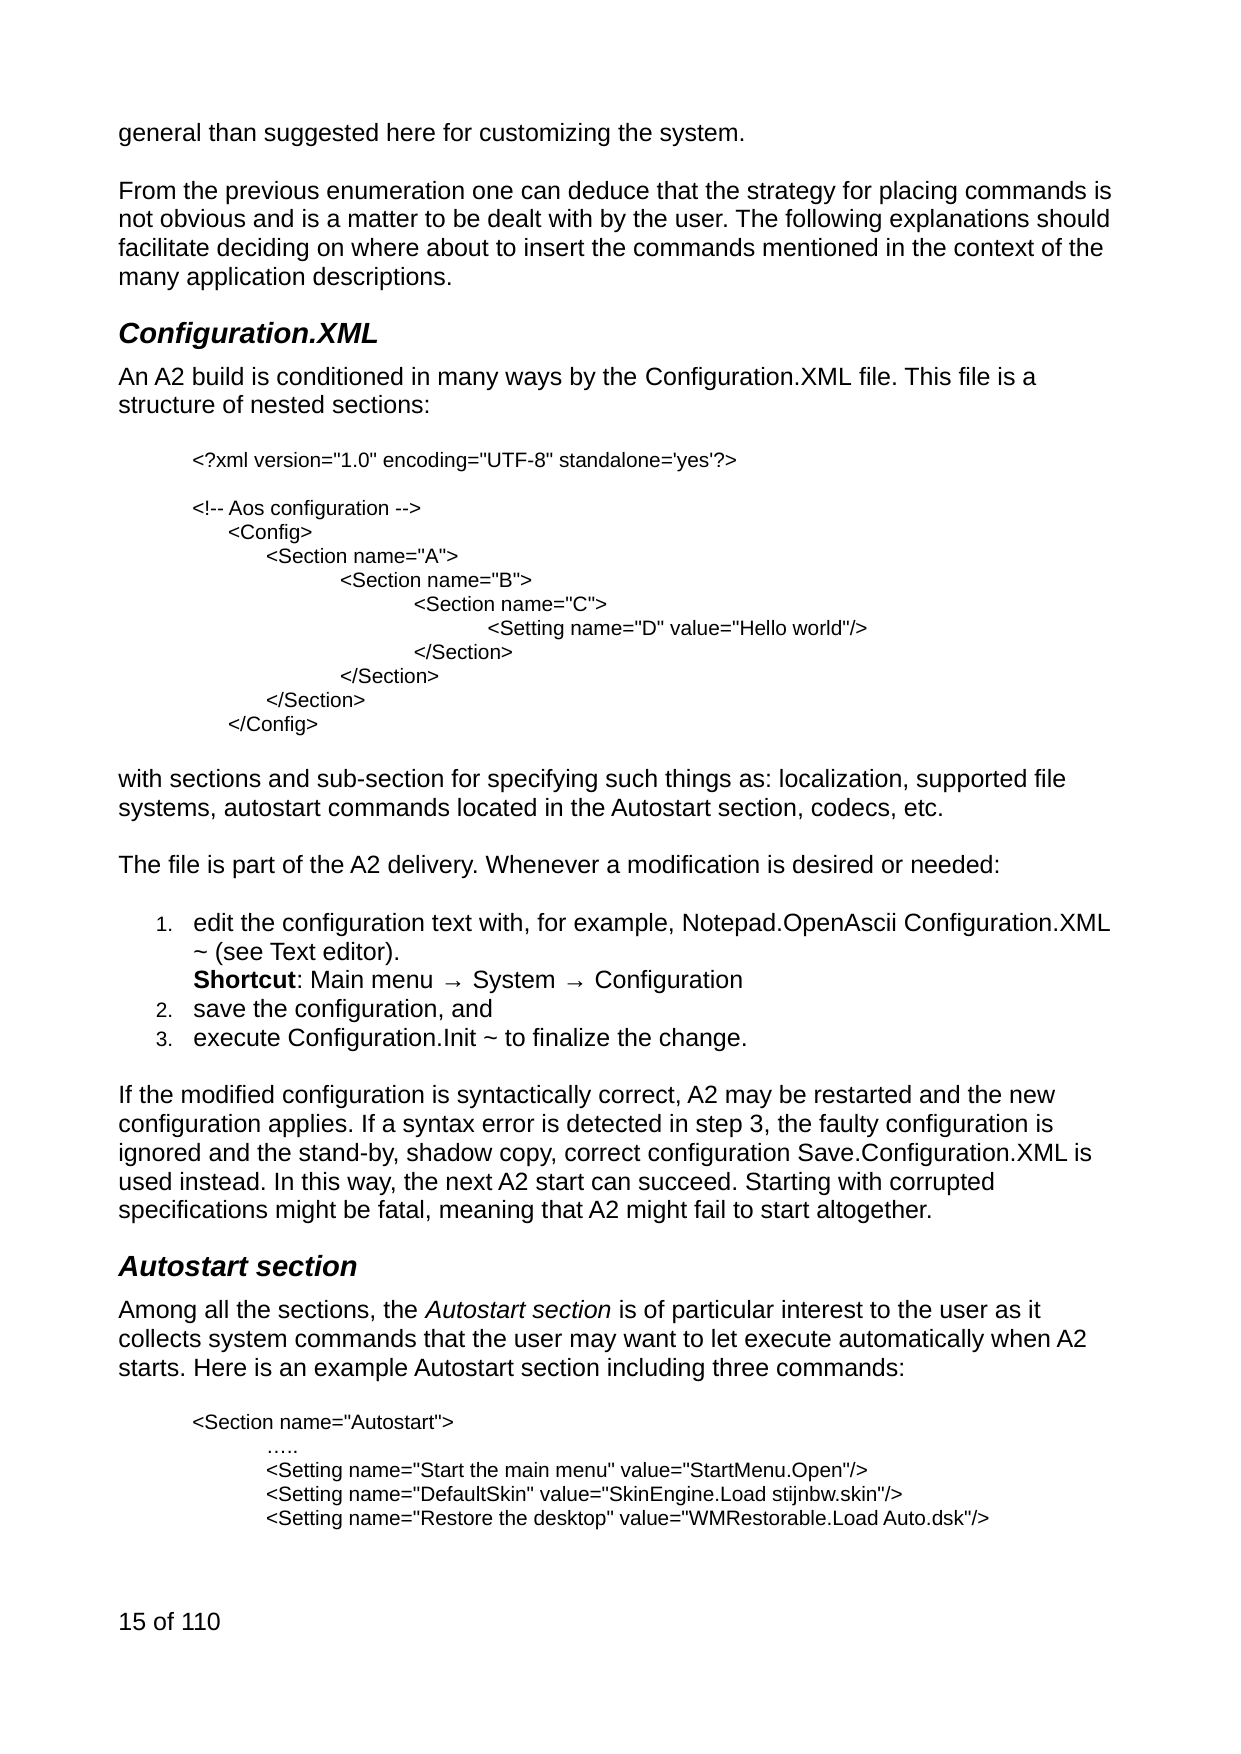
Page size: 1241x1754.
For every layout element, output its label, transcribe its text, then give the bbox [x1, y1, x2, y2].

text with sections and sub-section for specifying such things as: localization, supported file systems, autostart commands located in the Autostart section, codecs, etc. [118, 764, 1122, 822]
list save the configuration, and [156, 994, 1122, 1023]
text general than suggested here for customizing the system. [118, 118, 1122, 147]
list Shortcut: Main menu → System → Configuration [156, 965, 1122, 994]
text <?xml version="1.0" encoding="UTF-8" standalone='yes'?> <!-- Aos configuration --> [192, 448, 1122, 520]
text An A2 build is conditioned in many ways by the Configuration.XML file. This file is a structure of nested sections: [118, 362, 1122, 419]
list edit the configuration text with, for example, Notepad.OpenAscii Configuration.XML ~ (see Text editor). [156, 908, 1122, 965]
text <Config> [192, 520, 1122, 544]
text If the modified configuration is syntactically correct, A2 may be restarted and the new configuration applies. If a syntax error is detected in step 3, the faulty configuration is ignored and the stand-by, shadow copy, correct configuration Save.Configuration.XML is used instead. In this way, the next A2 start can succeed. Starting with corrupted specifications might be fatal, meaning that A2 might fail to start altogether. [118, 1080, 1122, 1224]
list execute Configuration.Init ~ to finalize the change. [156, 1023, 1122, 1052]
text From the previous enumeration one can deduce that the strategy for placing commands is not obvious and is a matter to be dealt with by the user. The following explanations should facilitate deciding on where about to insert the commands mentioned in the context of the many application descriptions. [118, 176, 1122, 291]
subtitle Configuration.XML [118, 316, 1122, 349]
text <Section name="A"> <Section name="B"> <Section name="C"> <Setting name="D" value="Hello world"/> </Section> </Section> </Section> </Config> [192, 544, 1122, 735]
text <Section name="Autostart"> ….. <Setting name="Start the main menu" value="StartMenu.Open"/> <Setting name="DefaultSkin" value="SkinEngine.Load stijnbw.skin"/> <Setting name="Restore the desktop" value="WMRestorable.Load Auto.dsk"/> [118, 1381, 1122, 1530]
text The file is part of the A2 delivery. Whenever a modification is desired or needed: [118, 850, 1122, 879]
subtitle Autostart section [118, 1249, 1122, 1283]
text Among all the sections, the Autostart section is of particular interest to the user as it collects system commands that the user may want to let execute automatically when A2 starts. Here is an example Autostart section including three commands: [118, 1295, 1122, 1381]
